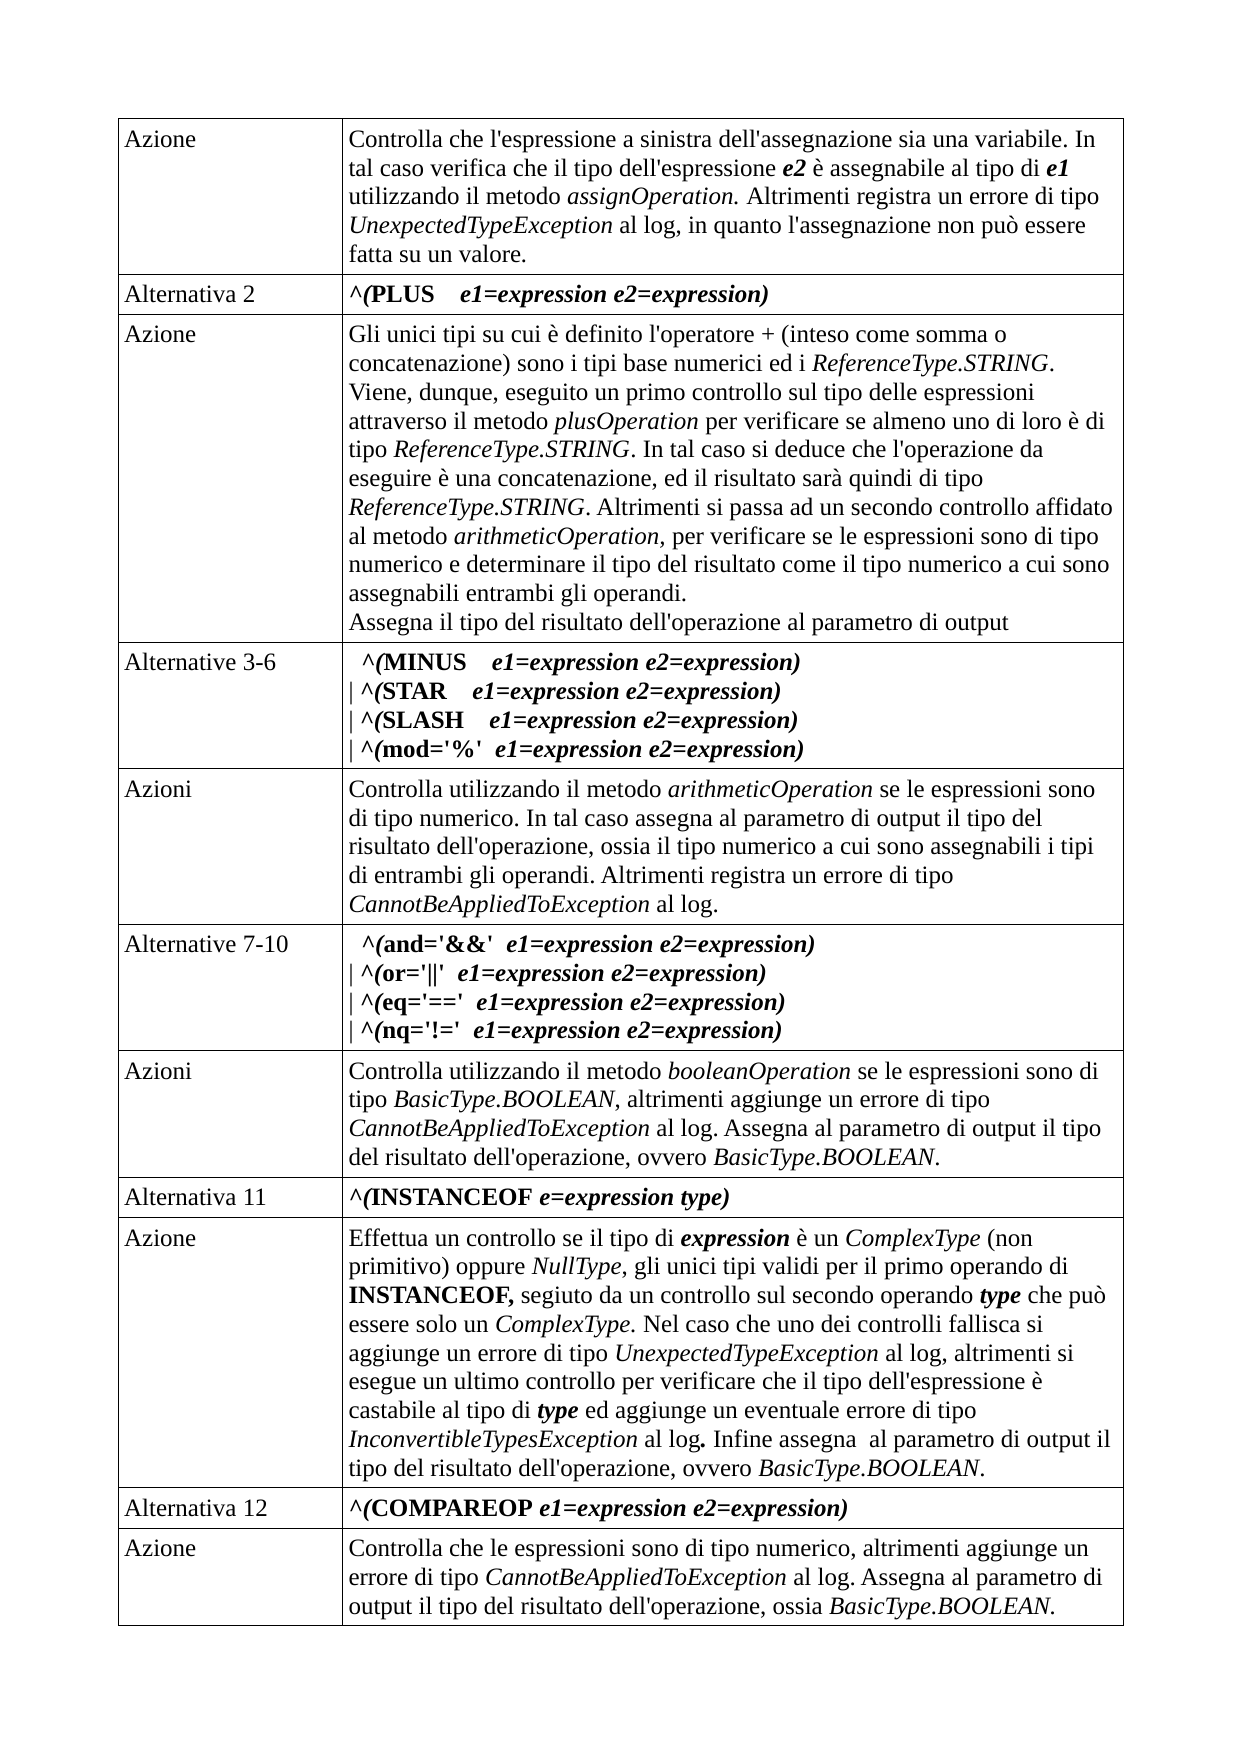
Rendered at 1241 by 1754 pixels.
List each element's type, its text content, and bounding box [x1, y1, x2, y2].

table_cell ^(and='&&' e1=expression e2=expression) | ^(or='||' e1=expression e2=expression) | ^(eq='==' e1=expression e2=expression) | ^(nq='!=' e1=expression e2=expression) [343, 925, 1123, 1050]
table_cell Azione [119, 1218, 342, 1487]
table_cell ^(PLUS e1=expression e2=expression) [343, 275, 1123, 314]
table_cell Effettua un controllo se il tipo di expression è un ComplexType (non primitivo) oppure NullType, gli unici tipi validi per il primo operando di INSTANCEOF, segiuto da un controllo sul secondo operando type che può essere solo un ComplexType. Nel caso che uno dei controlli fallisca si aggiunge un errore di tipo UnexpectedTypeException al log, altrimenti si esegue un ultimo controllo per verificare che il tipo dell'espressione è castabile al tipo di type ed aggiunge un eventuale errore di tipo InconvertibleTypesException al log. Infine assegna al parametro di output il tipo del risultato dell'operazione, ovvero BasicType.BOOLEAN. [343, 1218, 1123, 1487]
table_cell Gli unici tipi su cui è definito l'operatore + (inteso come somma o concatenazione) sono i tipi base numerici ed i ReferenceType.STRING. Viene, dunque, eseguito un primo controllo sul tipo delle espressioni attraverso il metodo plusOperation per verificare se almeno uno di loro è di tipo ReferenceType.STRING. In tal caso si deduce che l'operazione da eseguire è una concatenazione, ed il risultato sarà quindi di tipo ReferenceType.STRING. Altrimenti si passa ad un secondo controllo affidato al metodo arithmeticOperation, per verificare se le espressioni sono di tipo numerico e determinare il tipo del risultato come il tipo numerico a cui sono assegnabili entrambi gli operandi. Assegna il tipo del risultato dell'operazione al parametro di output [343, 315, 1123, 642]
table_cell Alternative 7-10 [119, 925, 342, 1050]
table_cell Alternativa 11 [119, 1178, 342, 1217]
table_cell ^(INSTANCEOF e=expression type) [343, 1178, 1123, 1217]
table_cell Azione [119, 1529, 342, 1625]
table_cell Azioni [119, 1051, 342, 1177]
table_cell Controlla che le espressioni sono di tipo numerico, altrimenti aggiunge un errore di tipo CannotBeAppliedToException al log. Assegna al parametro di output il tipo del risultato dell'operazione, ossia BasicType.BOOLEAN. [343, 1529, 1123, 1625]
table_cell Alternative 3-6 [119, 643, 342, 768]
table_cell Controlla utilizzando il metodo booleanOperation se le espressioni sono di tipo BasicType.BOOLEAN, altrimenti aggiunge un errore di tipo CannotBeAppliedToException al log. Assegna al parametro di output il tipo del risultato dell'operazione, ovvero BasicType.BOOLEAN. [343, 1051, 1123, 1177]
table_cell Azione [119, 119, 342, 273]
table_cell Alternativa 2 [119, 275, 342, 314]
table_cell Alternativa 12 [119, 1488, 342, 1527]
table_cell Controlla che l'espressione a sinistra dell'assegnazione sia una variabile. In tal caso verifica che il tipo dell'espressione e2 è assegnabile al tipo di e1 utilizzando il metodo assignOperation. Altrimenti registra un errore di tipo UnexpectedTypeException al log, in quanto l'assegnazione non può essere fatta su un valore. [343, 119, 1123, 273]
table_cell ^(MINUS e1=expression e2=expression) | ^(STAR e1=expression e2=expression) | ^(SLASH e1=expression e2=expression) | ^(mod='%' e1=expression e2=expression) [343, 643, 1123, 768]
table_cell Controlla utilizzando il metodo arithmeticOperation se le espressioni sono di tipo numerico. In tal caso assegna al parametro di output il tipo del risultato dell'operazione, ossia il tipo numerico a cui sono assegnabili i tipi di entrambi gli operandi. Altrimenti registra un errore di tipo CannotBeAppliedToException al log. [343, 769, 1123, 923]
table_cell ^(COMPAREOP e1=expression e2=expression) [343, 1488, 1123, 1527]
table_cell Azioni [119, 769, 342, 923]
table_cell Azione [119, 315, 342, 642]
